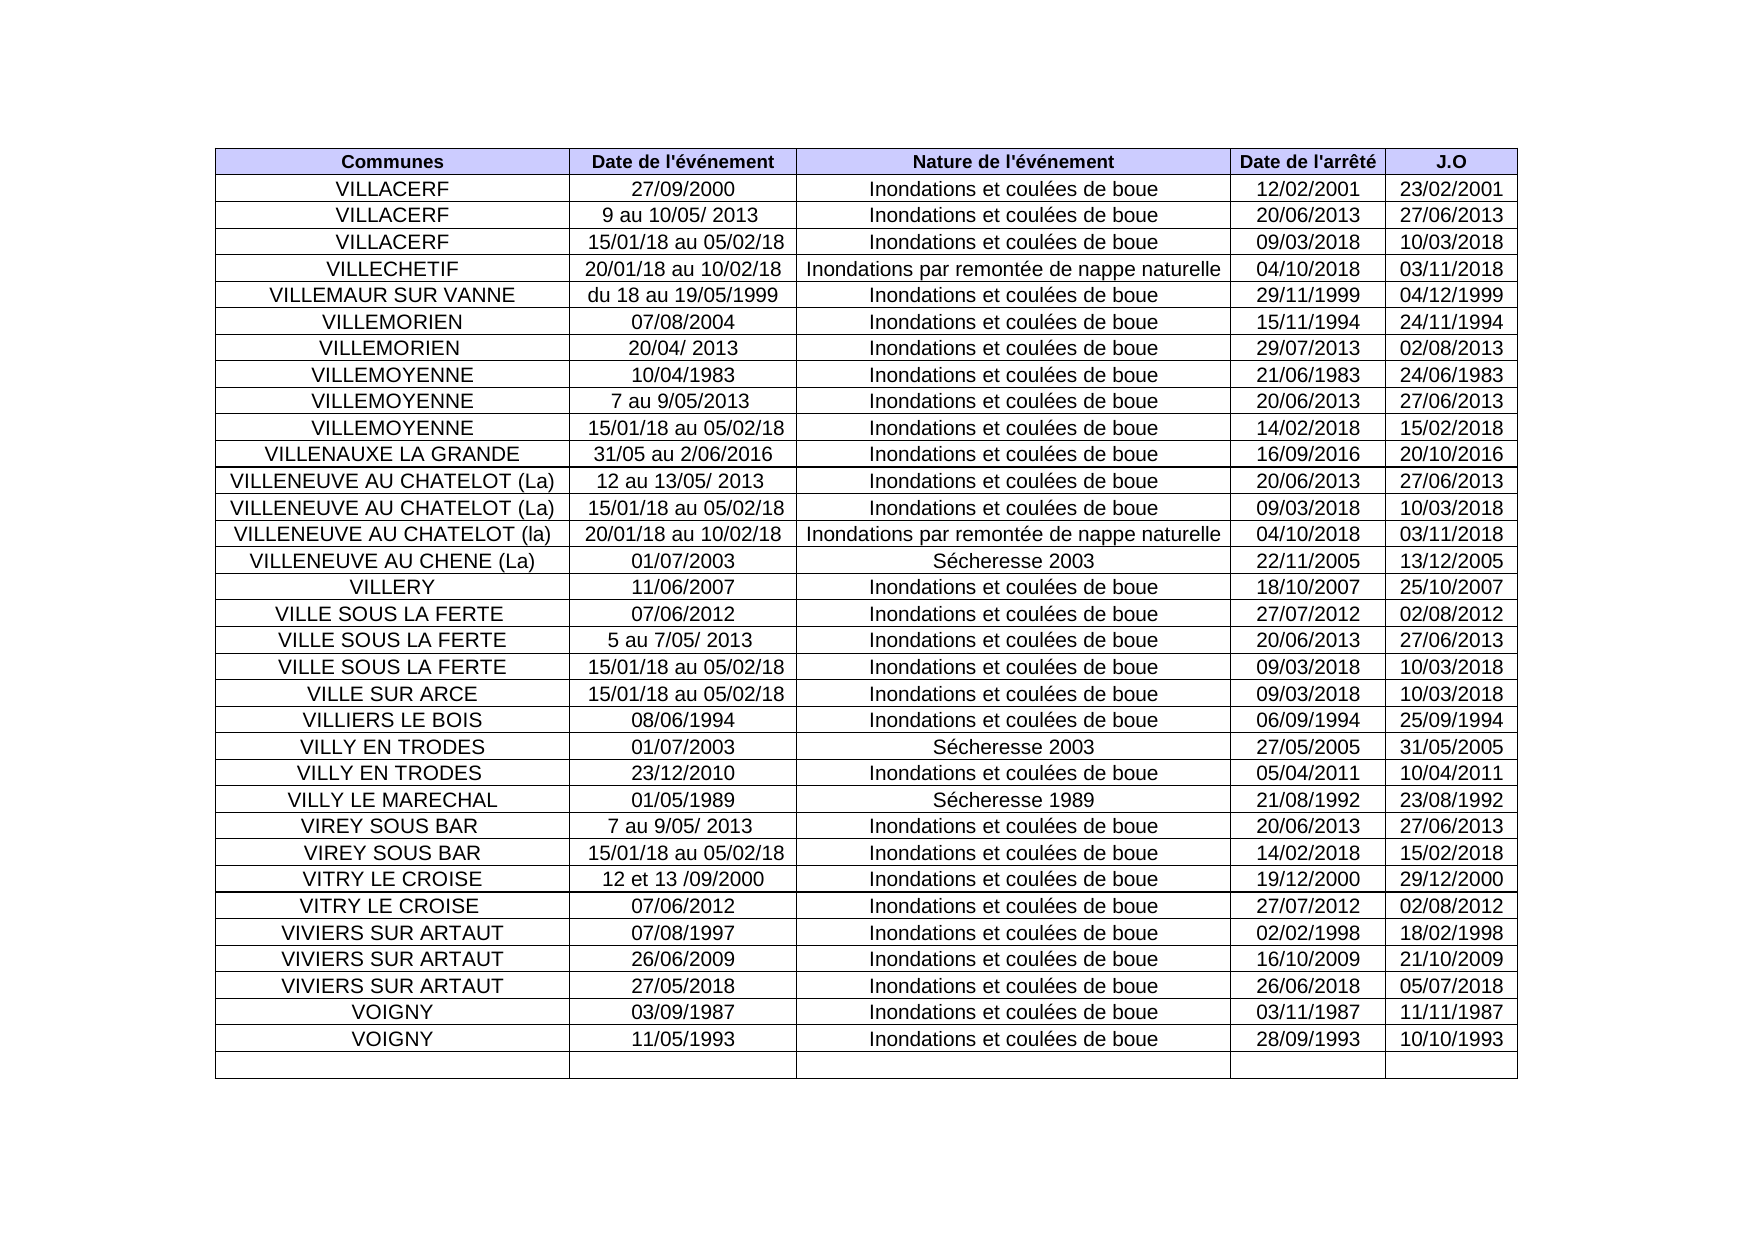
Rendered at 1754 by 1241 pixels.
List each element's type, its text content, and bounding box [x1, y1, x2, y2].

table_cell Inondations et coulées de boue [797, 229, 1230, 254]
table_cell 29/12/2000 [1386, 866, 1517, 891]
table_cell VILLENEUVE AU CHATELOT (La) [216, 468, 569, 493]
table_cell 15/02/2018 [1386, 839, 1517, 865]
table_cell 01/07/2003 [570, 547, 796, 573]
table_cell Inondations et coulées de boue [797, 654, 1230, 679]
table_cell [797, 1052, 1230, 1077]
table_cell 23/12/2010 [570, 760, 796, 785]
table_cell 21/08/1992 [1231, 786, 1385, 812]
table_cell VILLEMOYENNE [216, 388, 569, 413]
table_cell VILLE SOUS LA FERTE [216, 600, 569, 626]
table_cell VITRY LE CROISE [216, 893, 569, 918]
table_cell 15/01/18 au 05/02/18 [570, 654, 796, 679]
table_cell VILLECHETIF [216, 255, 569, 281]
table_cell 08/06/1994 [570, 707, 796, 732]
table_cell 27/05/2005 [1231, 733, 1385, 759]
table_cell Sécheresse 1989 [797, 786, 1230, 812]
table_cell Inondations et coulées de boue [797, 202, 1230, 227]
table_cell 9 au 10/05/ 2013 [570, 202, 796, 227]
table_cell 10/04/1983 [570, 361, 796, 387]
table_cell VILLEMOYENNE [216, 414, 569, 440]
table_cell VIREY SOUS BAR [216, 813, 569, 838]
table_cell VILLEMAUR SUR VANNE [216, 282, 569, 307]
table_header Communes [216, 149, 569, 174]
table_cell 02/08/2012 [1386, 600, 1517, 626]
table_cell 7 au 9/05/ 2013 [570, 813, 796, 838]
table_cell 27/09/2000 [570, 175, 796, 201]
table_cell 11/11/1987 [1386, 999, 1517, 1024]
table_cell 29/07/2013 [1231, 335, 1385, 360]
table_cell 27/06/2013 [1386, 202, 1517, 227]
table_cell 07/06/2012 [570, 600, 796, 626]
table_cell Sécheresse 2003 [797, 547, 1230, 573]
table_cell 26/06/2018 [1231, 972, 1385, 998]
table_cell 07/06/2012 [570, 893, 796, 918]
table_cell 05/07/2018 [1386, 972, 1517, 998]
table_cell 21/10/2009 [1386, 946, 1517, 971]
table_cell 19/12/2000 [1231, 866, 1385, 891]
table_cell 20/06/2013 [1231, 813, 1385, 838]
table_cell 27/06/2013 [1386, 388, 1517, 413]
table_cell 10/03/2018 [1386, 494, 1517, 519]
table_cell VOIGNY [216, 999, 569, 1024]
table_cell Inondations et coulées de boue [797, 866, 1230, 891]
table_cell 09/03/2018 [1231, 494, 1385, 519]
table_cell Inondations et coulées de boue [797, 839, 1230, 865]
table_cell VILLY LE MARECHAL [216, 786, 569, 812]
table_cell Inondations et coulées de boue [797, 946, 1230, 971]
table_cell Inondations et coulées de boue [797, 600, 1230, 626]
table_cell 16/09/2016 [1231, 441, 1385, 466]
table_cell 27/07/2012 [1231, 600, 1385, 626]
table_cell 16/10/2009 [1231, 946, 1385, 971]
table_cell 03/11/1987 [1231, 999, 1385, 1024]
table_cell 28/09/1993 [1231, 1025, 1385, 1051]
table_cell Inondations et coulées de boue [797, 919, 1230, 944]
table_cell 15/01/18 au 05/02/18 [570, 680, 796, 706]
table_cell 04/10/2018 [1231, 255, 1385, 281]
table_cell VIVIERS SUR ARTAUT [216, 972, 569, 998]
table_cell 09/03/2018 [1231, 680, 1385, 706]
table_cell 15/01/18 au 05/02/18 [570, 839, 796, 865]
table_cell 15/02/2018 [1386, 414, 1517, 440]
table_cell Inondations et coulées de boue [797, 335, 1230, 360]
table_cell 31/05/2005 [1386, 733, 1517, 759]
table_cell Inondations et coulées de boue [797, 494, 1230, 519]
table_cell 20/06/2013 [1231, 202, 1385, 227]
table_cell 14/02/2018 [1231, 839, 1385, 865]
table_cell Inondations et coulées de boue [797, 893, 1230, 918]
table_cell 10/03/2018 [1386, 680, 1517, 706]
table_cell VILLEMOYENNE [216, 361, 569, 387]
table_cell 25/09/1994 [1386, 707, 1517, 732]
table_cell 02/08/2012 [1386, 893, 1517, 918]
table_cell 10/03/2018 [1386, 654, 1517, 679]
table_cell VILLACERF [216, 229, 569, 254]
table_cell 25/10/2007 [1386, 574, 1517, 599]
table_cell Inondations et coulées de boue [797, 813, 1230, 838]
table_cell 01/07/2003 [570, 733, 796, 759]
table_cell 22/11/2005 [1231, 547, 1385, 573]
table_cell 20/06/2013 [1231, 388, 1385, 413]
table_cell 20/06/2013 [1231, 468, 1385, 493]
table_cell Inondations et coulées de boue [797, 1025, 1230, 1051]
table_cell 07/08/2004 [570, 308, 796, 334]
table_cell Inondations et coulées de boue [797, 760, 1230, 785]
table_cell 05/04/2011 [1231, 760, 1385, 785]
table_cell 23/02/2001 [1386, 175, 1517, 201]
table_cell 27/05/2018 [570, 972, 796, 998]
table_cell [216, 1052, 569, 1077]
table_cell 12/02/2001 [1231, 175, 1385, 201]
table_cell Inondations et coulées de boue [797, 414, 1230, 440]
table_cell Inondations et coulées de boue [797, 388, 1230, 413]
table_cell 10/03/2018 [1386, 229, 1517, 254]
table_cell 12 et 13 /09/2000 [570, 866, 796, 891]
table_cell VILLENEUVE AU CHATELOT (la) [216, 521, 569, 546]
table_cell Inondations et coulées de boue [797, 707, 1230, 732]
table_cell 13/12/2005 [1386, 547, 1517, 573]
table_cell Inondations et coulées de boue [797, 627, 1230, 652]
table_cell VILLACERF [216, 175, 569, 201]
table_cell 5 au 7/05/ 2013 [570, 627, 796, 652]
table_cell 20/04/ 2013 [570, 335, 796, 360]
table_cell Inondations et coulées de boue [797, 468, 1230, 493]
table_cell 03/09/1987 [570, 999, 796, 1024]
table_cell 20/01/18 au 10/02/18 [570, 521, 796, 546]
table_cell 23/08/1992 [1386, 786, 1517, 812]
table_cell 03/11/2018 [1386, 255, 1517, 281]
table_cell 09/03/2018 [1231, 229, 1385, 254]
table_header Date de l'événement [570, 149, 796, 174]
table_cell [570, 1052, 796, 1077]
table_cell VILLIERS LE BOIS [216, 707, 569, 732]
table_cell VILLEMORIEN [216, 308, 569, 334]
table_cell 24/06/1983 [1386, 361, 1517, 387]
table_cell 18/02/1998 [1386, 919, 1517, 944]
table_cell 27/06/2013 [1386, 627, 1517, 652]
table_cell Inondations et coulées de boue [797, 175, 1230, 201]
table_cell VILLE SUR ARCE [216, 680, 569, 706]
table_cell VIVIERS SUR ARTAUT [216, 919, 569, 944]
table_cell VILLY EN TRODES [216, 760, 569, 785]
table_cell 20/01/18 au 10/02/18 [570, 255, 796, 281]
table_cell VIVIERS SUR ARTAUT [216, 946, 569, 971]
table_cell Inondations et coulées de boue [797, 361, 1230, 387]
table_cell Inondations par remontée de nappe naturelle [797, 255, 1230, 281]
table_cell 11/06/2007 [570, 574, 796, 599]
table_cell Inondations et coulées de boue [797, 282, 1230, 307]
table_cell VILLENEUVE AU CHENE (La) [216, 547, 569, 573]
table_cell VILLERY [216, 574, 569, 599]
table_cell VILLENAUXE LA GRANDE [216, 441, 569, 466]
table_cell 06/09/1994 [1231, 707, 1385, 732]
table_header Nature de l'événement [797, 149, 1230, 174]
table_cell VILLE SOUS LA FERTE [216, 627, 569, 652]
table_cell 15/01/18 au 05/02/18 [570, 414, 796, 440]
table_cell 11/05/1993 [570, 1025, 796, 1051]
table_cell 02/02/1998 [1231, 919, 1385, 944]
table_cell 29/11/1999 [1231, 282, 1385, 307]
table_cell 27/06/2013 [1386, 468, 1517, 493]
table_cell Inondations et coulées de boue [797, 574, 1230, 599]
table_cell 04/12/1999 [1386, 282, 1517, 307]
table_cell 12 au 13/05/ 2013 [570, 468, 796, 493]
table_cell 20/06/2013 [1231, 627, 1385, 652]
table_cell VILLE SOUS LA FERTE [216, 654, 569, 679]
table_cell 26/06/2009 [570, 946, 796, 971]
table_cell 04/10/2018 [1231, 521, 1385, 546]
table_cell 15/01/18 au 05/02/18 [570, 229, 796, 254]
table_cell 31/05 au 2/06/2016 [570, 441, 796, 466]
table_cell 03/11/2018 [1386, 521, 1517, 546]
table_cell VITRY LE CROISE [216, 866, 569, 891]
table_cell 21/06/1983 [1231, 361, 1385, 387]
table_cell VILLACERF [216, 202, 569, 227]
table_cell 20/10/2016 [1386, 441, 1517, 466]
table_cell VOIGNY [216, 1025, 569, 1051]
table_cell [1386, 1052, 1517, 1077]
table_cell 24/11/1994 [1386, 308, 1517, 334]
table_header Date de l'arrêté [1231, 149, 1385, 174]
table_cell 09/03/2018 [1231, 654, 1385, 679]
table_cell VIREY SOUS BAR [216, 839, 569, 865]
table_cell [1231, 1052, 1385, 1077]
table_cell 27/07/2012 [1231, 893, 1385, 918]
table_cell Inondations et coulées de boue [797, 680, 1230, 706]
table_cell Inondations et coulées de boue [797, 441, 1230, 466]
table_header J.O [1386, 149, 1517, 174]
table_cell 10/10/1993 [1386, 1025, 1517, 1051]
table_cell 27/06/2013 [1386, 813, 1517, 838]
table_cell VILLEMORIEN [216, 335, 569, 360]
table_cell 07/08/1997 [570, 919, 796, 944]
table_cell VILLY EN TRODES [216, 733, 569, 759]
table_cell 10/04/2011 [1386, 760, 1517, 785]
table_cell Inondations et coulées de boue [797, 999, 1230, 1024]
table_cell 18/10/2007 [1231, 574, 1385, 599]
table_cell 01/05/1989 [570, 786, 796, 812]
table_cell du 18 au 19/05/1999 [570, 282, 796, 307]
table_cell 15/01/18 au 05/02/18 [570, 494, 796, 519]
table_cell Inondations et coulées de boue [797, 308, 1230, 334]
table_cell VILLENEUVE AU CHATELOT (La) [216, 494, 569, 519]
table_cell Sécheresse 2003 [797, 733, 1230, 759]
table_cell 14/02/2018 [1231, 414, 1385, 440]
table_cell 02/08/2013 [1386, 335, 1517, 360]
table_cell 15/11/1994 [1231, 308, 1385, 334]
table_cell Inondations par remontée de nappe naturelle [797, 521, 1230, 546]
table_cell 7 au 9/05/2013 [570, 388, 796, 413]
table_cell Inondations et coulées de boue [797, 972, 1230, 998]
